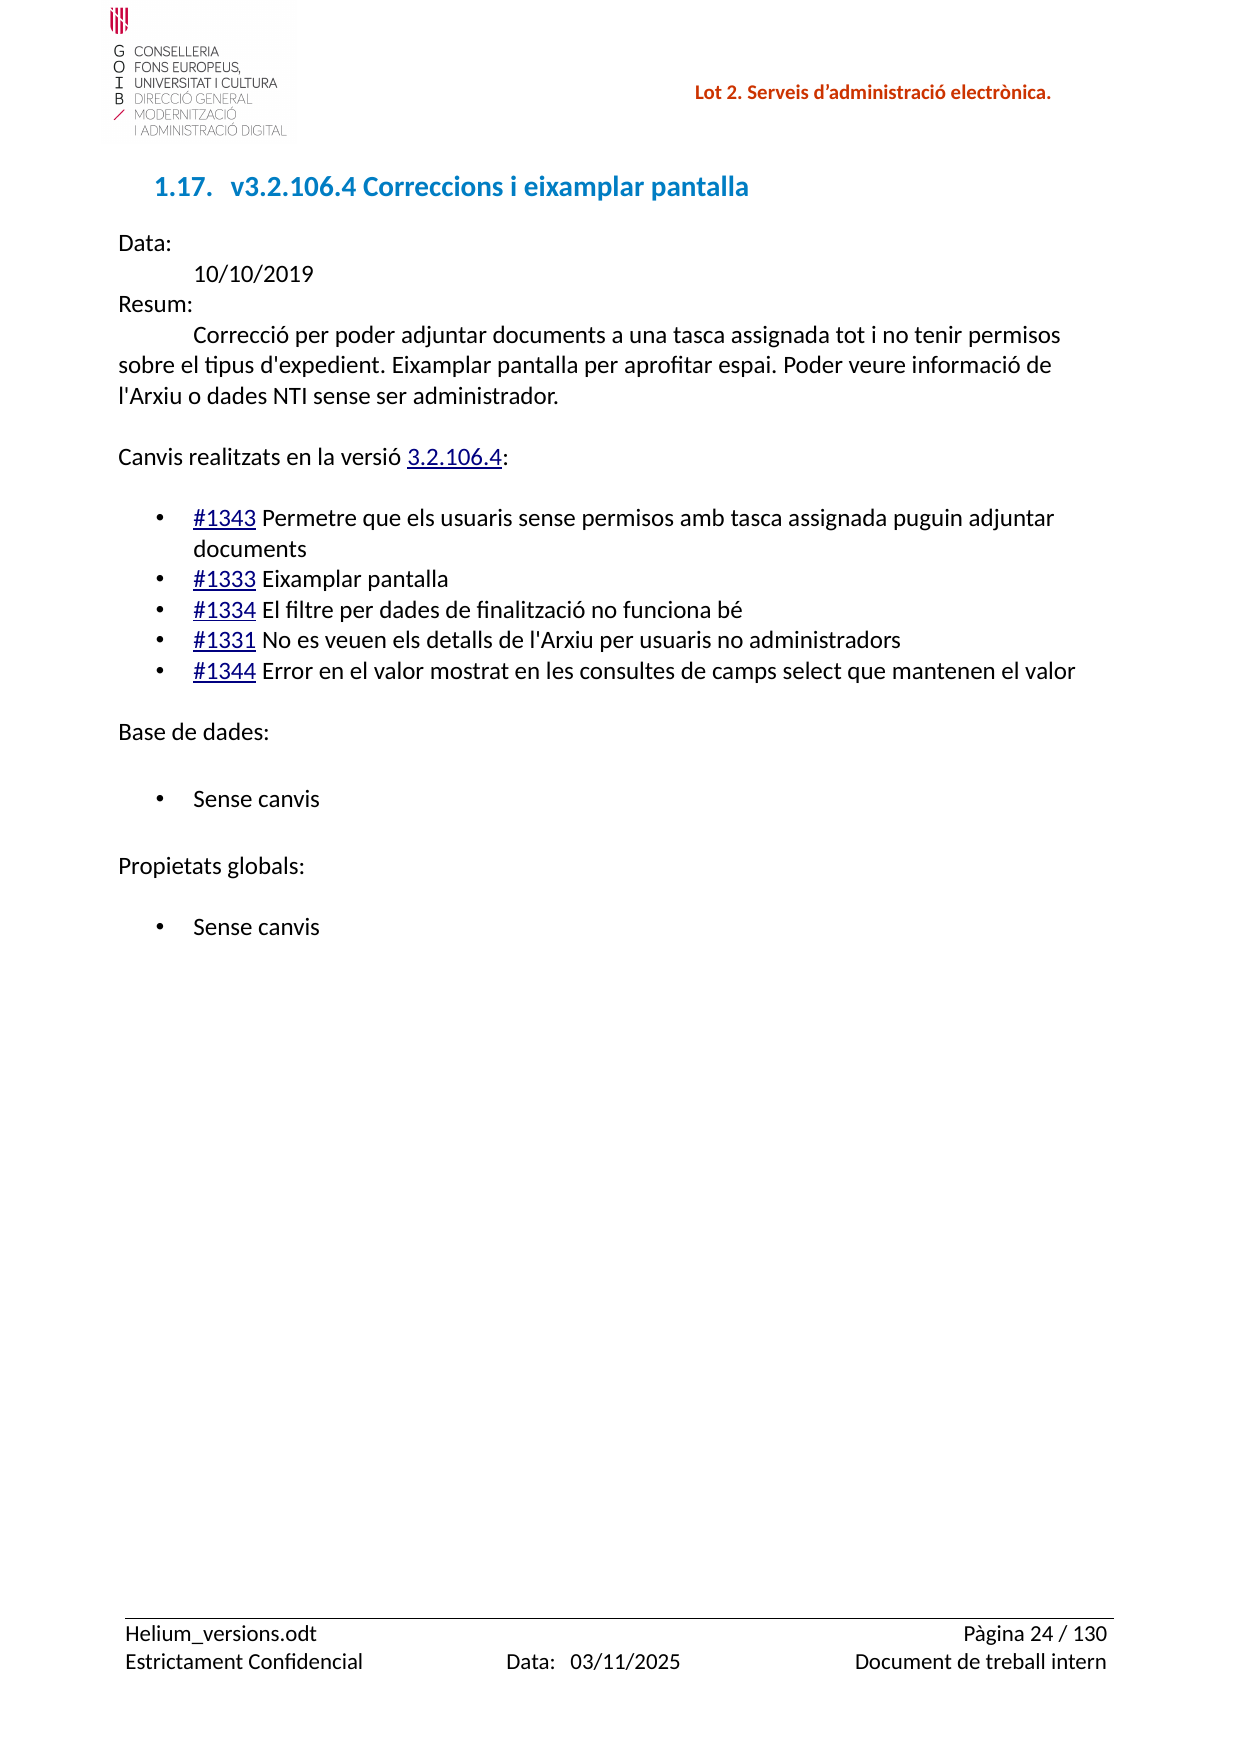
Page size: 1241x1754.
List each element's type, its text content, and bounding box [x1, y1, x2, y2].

subtitle v3.2.106.4 Correccions i eixamplar pantalla [153, 168, 1122, 204]
text Canvis realitzats en la versió 3.2.106.4: [118, 441, 1122, 472]
list #1344 Error en el valor mostrat en les consultes de camps select que mantenen el valor [156, 655, 1122, 685]
text Base de dades: [118, 716, 1122, 746]
text Propietats globals: [118, 850, 1122, 880]
text Correcció per poder adjuntar documents a una tasca assignada tot i no tenir permisos sobre el tipus d'expedient. Eixamplar pantalla per aprofitar espai. Poder veure informació de l'Arxiu o dades NTI sense ser administrador. [118, 319, 1122, 411]
text 10/10/2019 [118, 258, 1122, 289]
text Data: [118, 228, 1122, 258]
list #1331 No es veuen els detalls de l'Arxiu per usuaris no administradors [156, 624, 1122, 655]
picture [100, 0, 297, 144]
list #1343 Permetre que els usuaris sense permisos amb tasca assignada puguin adjuntar documents [156, 502, 1122, 563]
list #1333 Eixamplar pantalla [156, 563, 1122, 594]
list #1334 El filtre per dades de finalització no funciona bé [156, 594, 1122, 624]
text Resum: [118, 289, 1122, 319]
list Sense canvis [156, 911, 1122, 941]
list Sense canvis [156, 783, 1122, 813]
